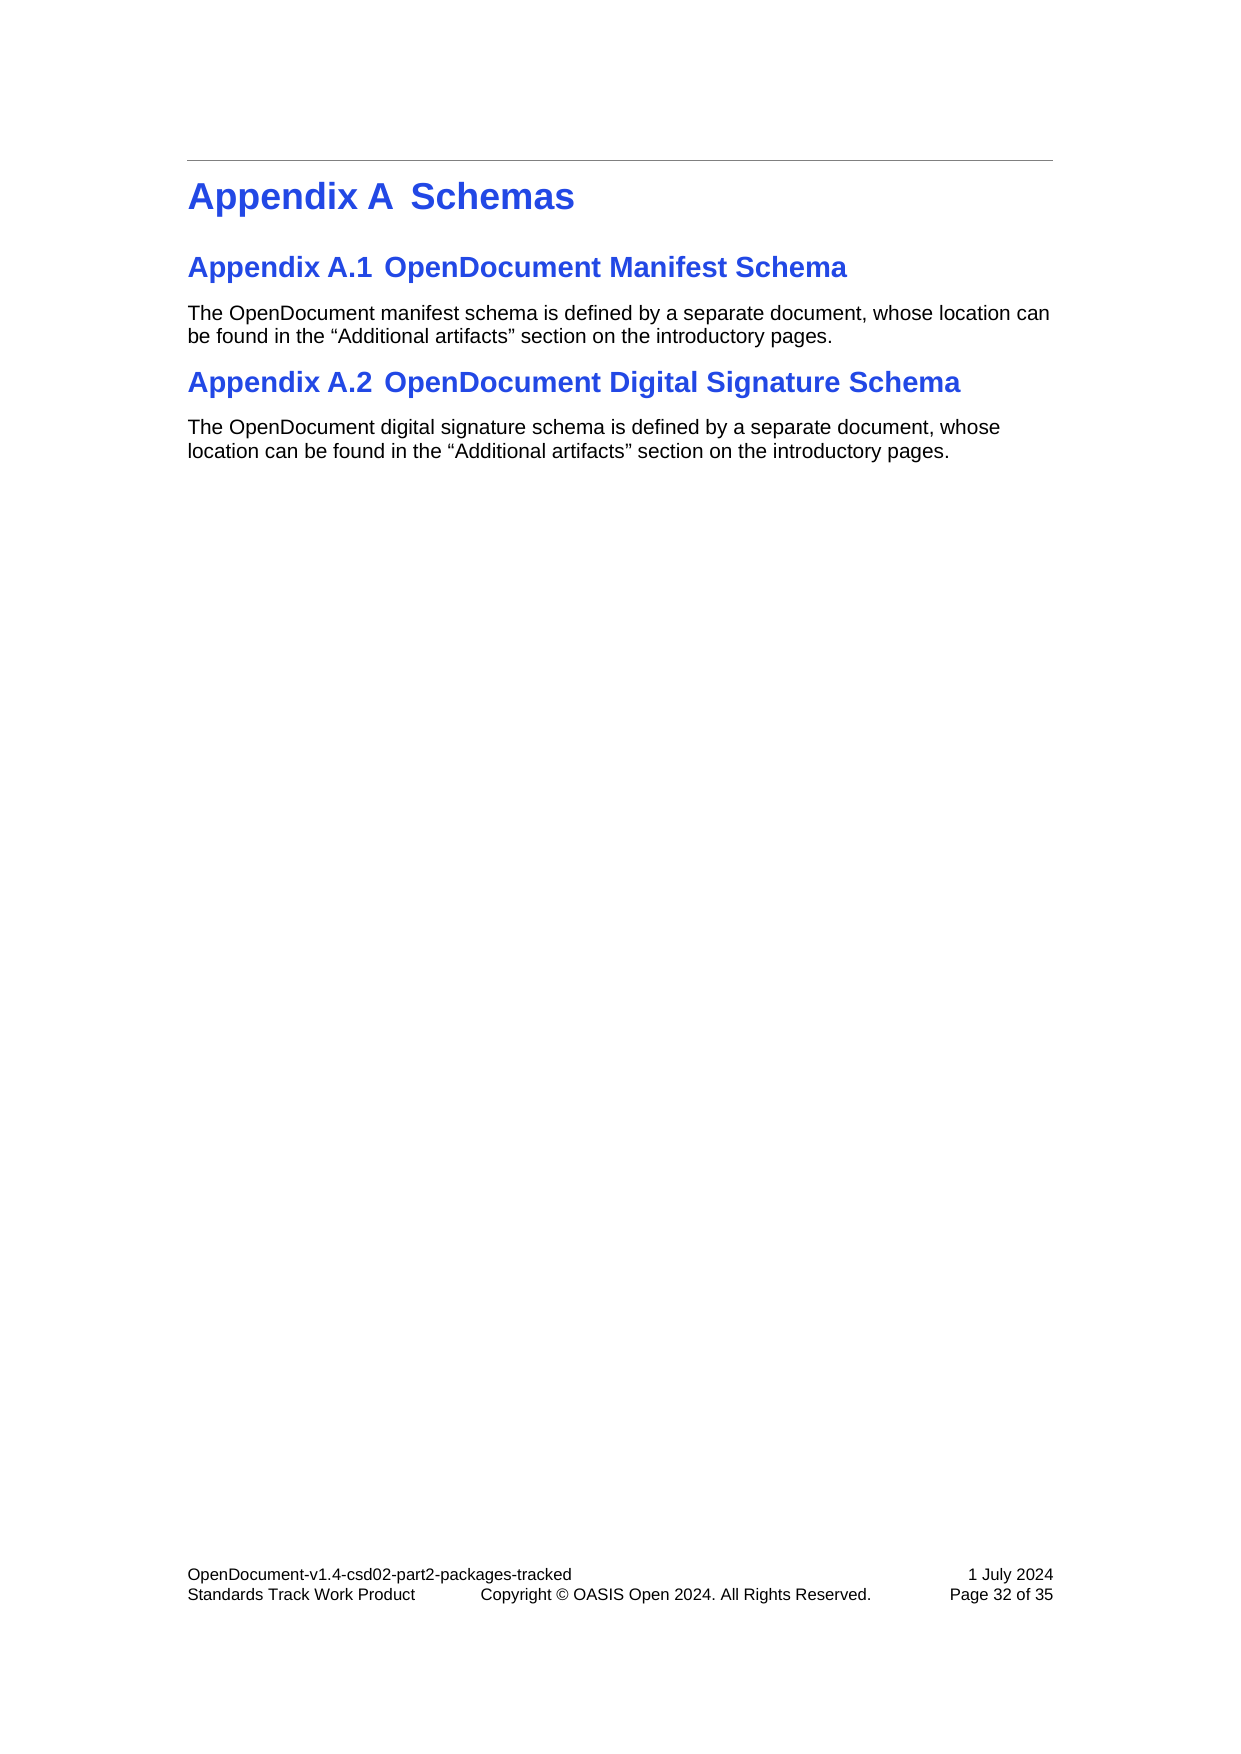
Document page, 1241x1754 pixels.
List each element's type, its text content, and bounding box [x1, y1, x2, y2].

text The OpenDocument digital signature schema is defined by a separate document, whose location can be found in the “Additional artifacts” section on the introductory pages. [187, 415, 1053, 463]
subtitle OpenDocument Manifest Schema [187, 238, 1053, 284]
text The OpenDocument manifest schema is defined by a separate document, whose location can be found in the “Additional artifacts” section on the introductory pages. [187, 300, 1053, 348]
subtitle Schemas [187, 161, 1053, 217]
subtitle OpenDocument Digital Signature Schema [187, 352, 1053, 398]
